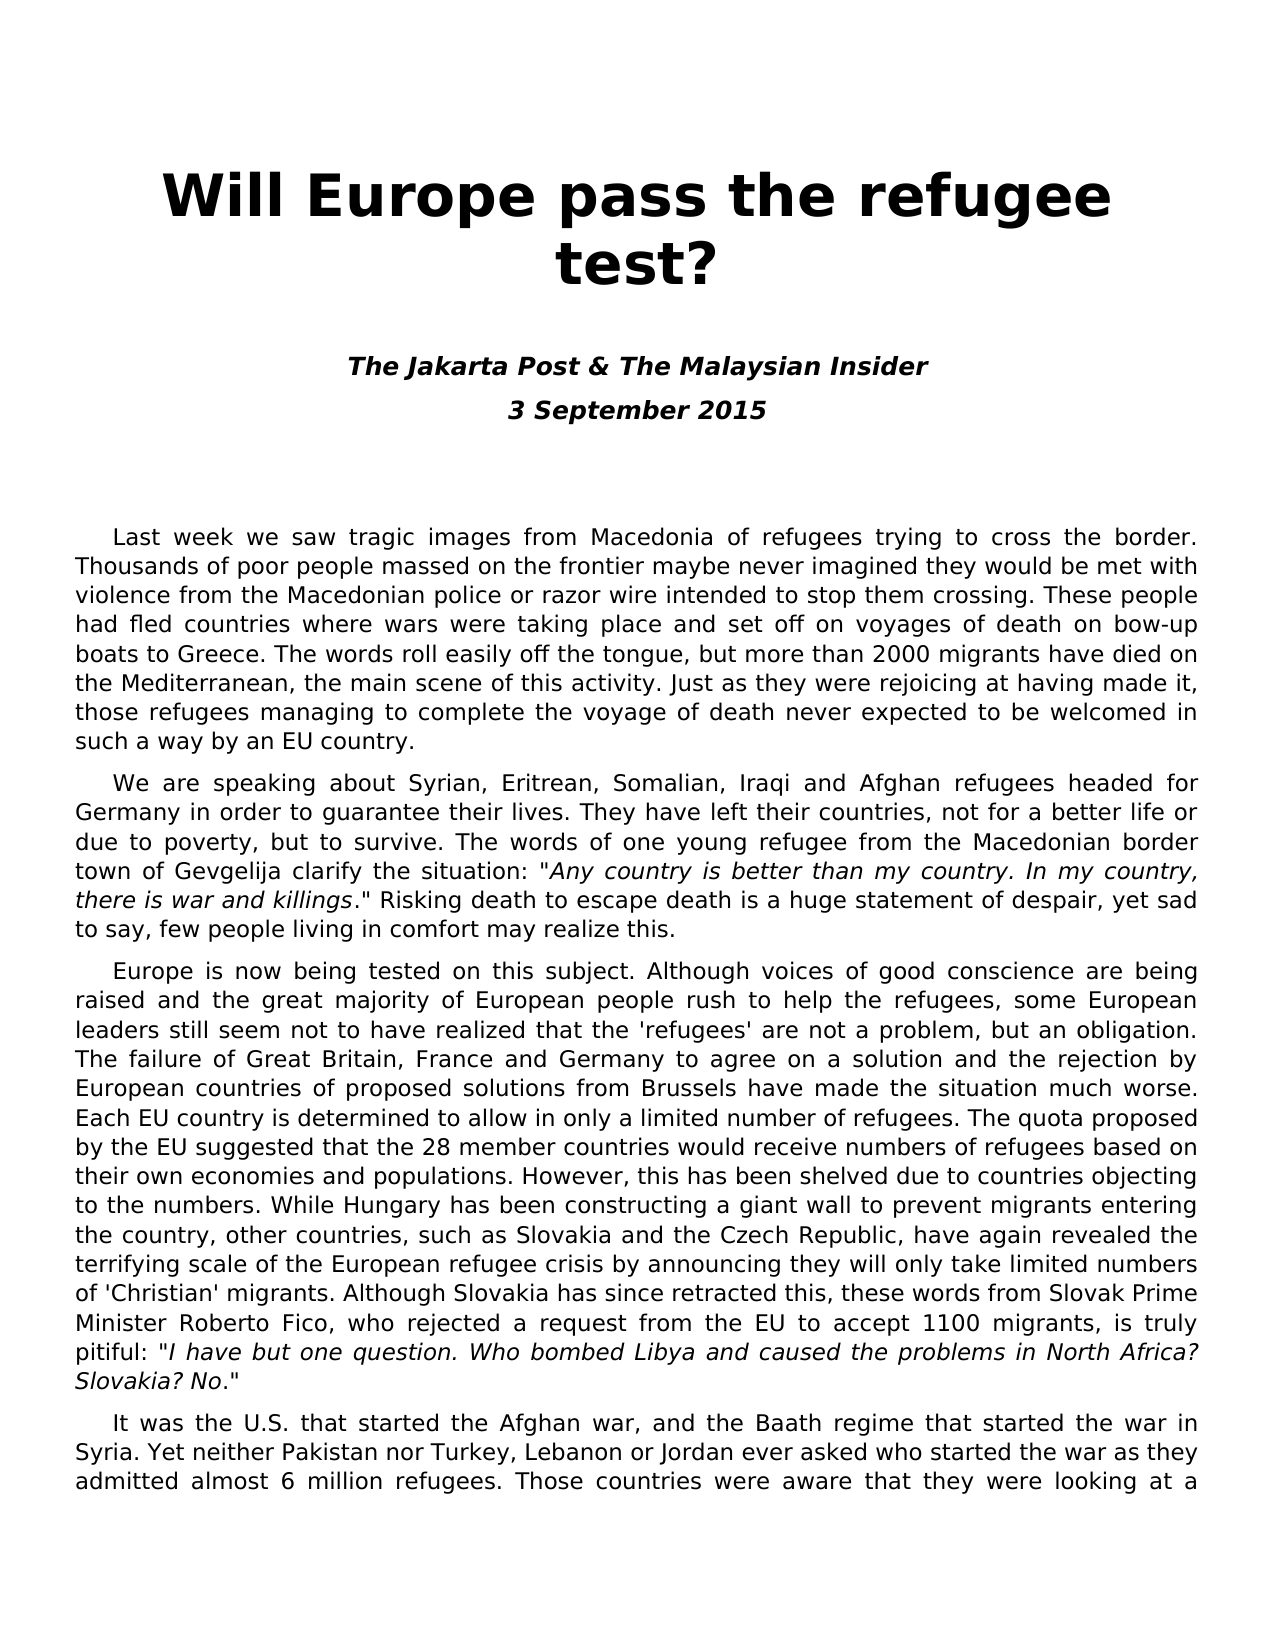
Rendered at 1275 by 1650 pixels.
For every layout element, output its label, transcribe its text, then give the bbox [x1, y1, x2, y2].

text Europe is now being tested on this subject. Although voices of good conscience are being raised and the great majority of European people rush to help the refugees, some European leaders still seem not to have realized that the 'refugees' are not a problem, but an obligation. The failure of Great Britain, France and Germany to agree on a solution and the rejection by European countries of proposed solutions from Brussels have made the situation much worse. Each EU country is determined to allow in only a limited number of refugees. The quota proposed by the EU suggested that the 28 member countries would receive numbers of refugees based on their own economies and populations. However, this has been shelved due to countries objecting to the numbers. While Hungary has been constructing a giant wall to prevent migrants entering the country, other countries, such as Slovakia and the Czech Republic, have again revealed the terrifying scale of the European refugee crisis by announcing they will only take limited numbers of 'Christian' migrants. Although Slovakia has since retracted this, these words from Slovak Prime Minister Roberto Fico, who rejected a request from the EU to accept 1100 migrants, is truly pitiful: "I have but one question. Who bombed Libya and caused the problems in North Africa? Slovakia? No." [75, 958, 1200, 1395]
text 3 September 2015 [75, 396, 1200, 426]
text We are speaking about Syrian, Eritrean, Somalian, Iraqi and Afghan refugees headed for Germany in order to guarantee their lives. They have left their countries, not for a better life or due to poverty, but to survive. The words of one young refugee from the Macedonian border town of Gevgelija clarify the situation: "Any country is better than my country. In my country, there is war and killings." Risking death to escape death is a huge statement of despair, yet sad to say, few people living in comfort may realize this. [75, 770, 1200, 943]
subtitle Will Europe pass the refugee test? [75, 162, 1200, 298]
text The Jakarta Post & The Malaysian Insider [75, 353, 1200, 382]
text Last week we saw tragic images from Macedonia of refugees trying to cross the border. Thousands of poor people massed on the frontier maybe never imagined they would be met with violence from the Macedonian police or razor wire intended to stop them crossing. These people had fled countries where wars were taking place and set off on voyages of death on bow-up boats to Greece. The words roll easily off the tongue, but more than 2000 migrants have died on the Mediterranean, the main scene of this activity. Just as they were rejoicing at having made it, those refugees managing to complete the voyage of death never expected to be welcomed in such a way by an EU country. [75, 524, 1200, 755]
text It was the U.S. that started the Afghan war, and the Baath regime that started the war in Syria. Yet neither Pakistan nor Turkey, Lebanon or Jordan ever asked who started the war as they admitted almost 6 million refugees. Those countries were aware that they were looking at a [75, 1410, 1200, 1495]
